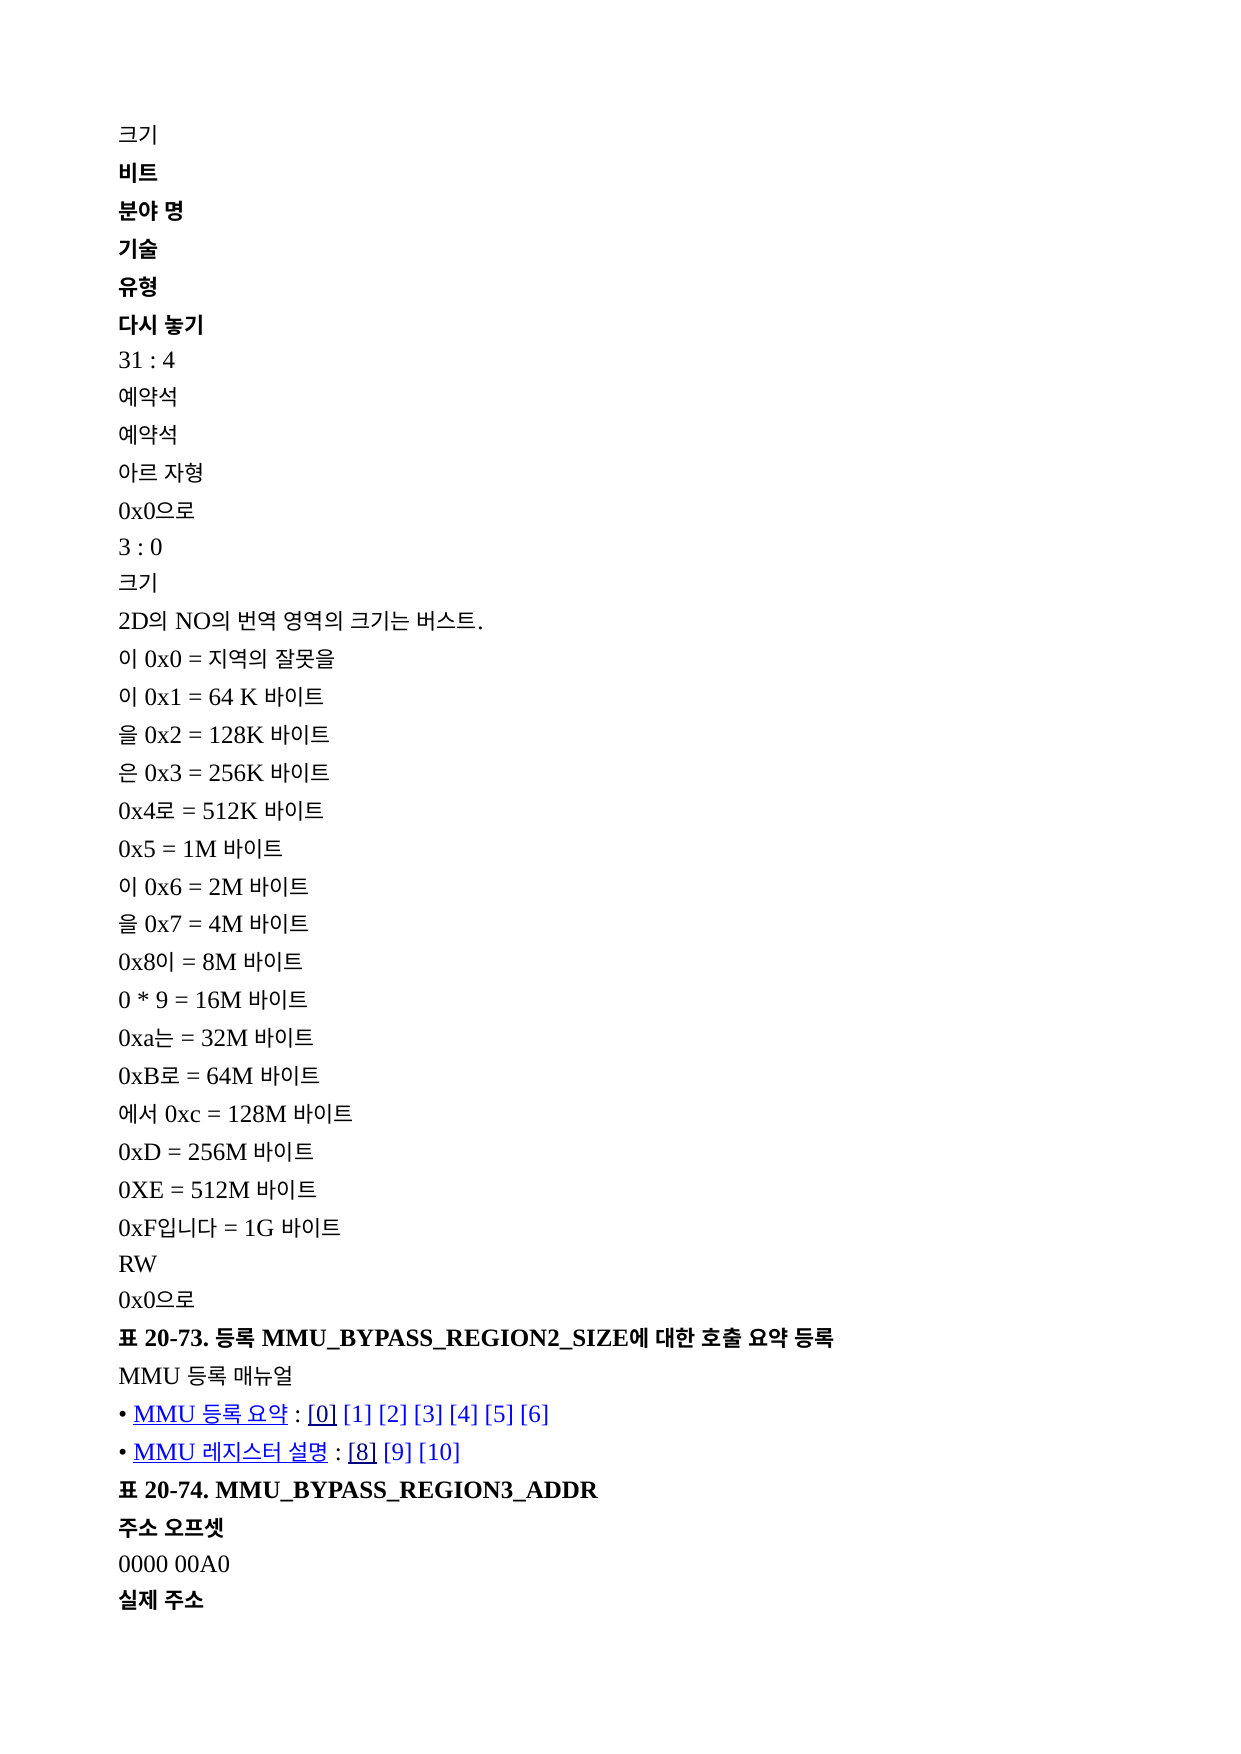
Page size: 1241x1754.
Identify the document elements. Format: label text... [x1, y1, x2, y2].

text 표 20-73. 등록 MMU_BYPASS_REGION2_SIZE에 대한 호출 요약 등록 [118, 1321, 1122, 1353]
text 기술 [118, 232, 1122, 263]
text 0x5 = 1M 바이트 [118, 832, 1122, 863]
text 이 0x6 = 2M 바이트 [118, 869, 1122, 901]
text 0x4로 = 512K 바이트 [118, 794, 1122, 825]
text 0x0으로 [118, 1283, 1122, 1315]
text 예약석 [118, 418, 1122, 450]
text 실제 주소 [118, 1583, 1122, 1615]
text 표 20-74. MMU_BYPASS_REGION3_ADDR [118, 1473, 1122, 1505]
text 31 : 4 [118, 346, 1122, 374]
text 0xF입니다 = 1G 바이트 [118, 1211, 1122, 1242]
text 분야 명 [118, 194, 1122, 226]
text 0x0으로 [118, 494, 1122, 526]
text RW [118, 1249, 1122, 1277]
text 0 * 9 = 16M 바이트 [118, 983, 1122, 1015]
text 을 0x2 = 128K 바이트 [118, 718, 1122, 749]
text 비트 [118, 156, 1122, 188]
text 은 0x3 = 256K 바이트 [118, 756, 1122, 787]
text 크기 [118, 566, 1122, 598]
text 이 0x1 = 64 K 바이트 [118, 680, 1122, 712]
text • MMU 레지스터 설명 : [8] [9] [10] [118, 1435, 1122, 1467]
text 예약석 [118, 380, 1122, 412]
text 유형 [118, 270, 1122, 301]
text 0x8이 = 8M 바이트 [118, 945, 1122, 977]
text 0xB로 = 64M 바이트 [118, 1059, 1122, 1091]
text 0xa는 = 32M 바이트 [118, 1021, 1122, 1053]
text 2D의 NO의 번역 영역의 크기는 버스트. [118, 604, 1122, 636]
text 크기 [118, 118, 1122, 150]
text 다시 놓기 [118, 308, 1122, 339]
text 이 0x0 = 지역의 잘못을 [118, 642, 1122, 674]
text 을 0x7 = 4M 바이트 [118, 907, 1122, 939]
text 아르 자형 [118, 456, 1122, 488]
text 0XE = 512M 바이트 [118, 1173, 1122, 1204]
text MMU 등록 매뉴얼 [118, 1359, 1122, 1391]
text 0000 00A0 [118, 1549, 1122, 1578]
text 에서 0xc = 128M 바이트 [118, 1097, 1122, 1129]
text 3 : 0 [118, 532, 1122, 561]
text 주소 오프셋 [118, 1511, 1122, 1543]
text 0xD = 256M 바이트 [118, 1135, 1122, 1167]
text • MMU 등록 요약 : [0] [1] [2] [3] [4] [5] [6] [118, 1397, 1122, 1429]
